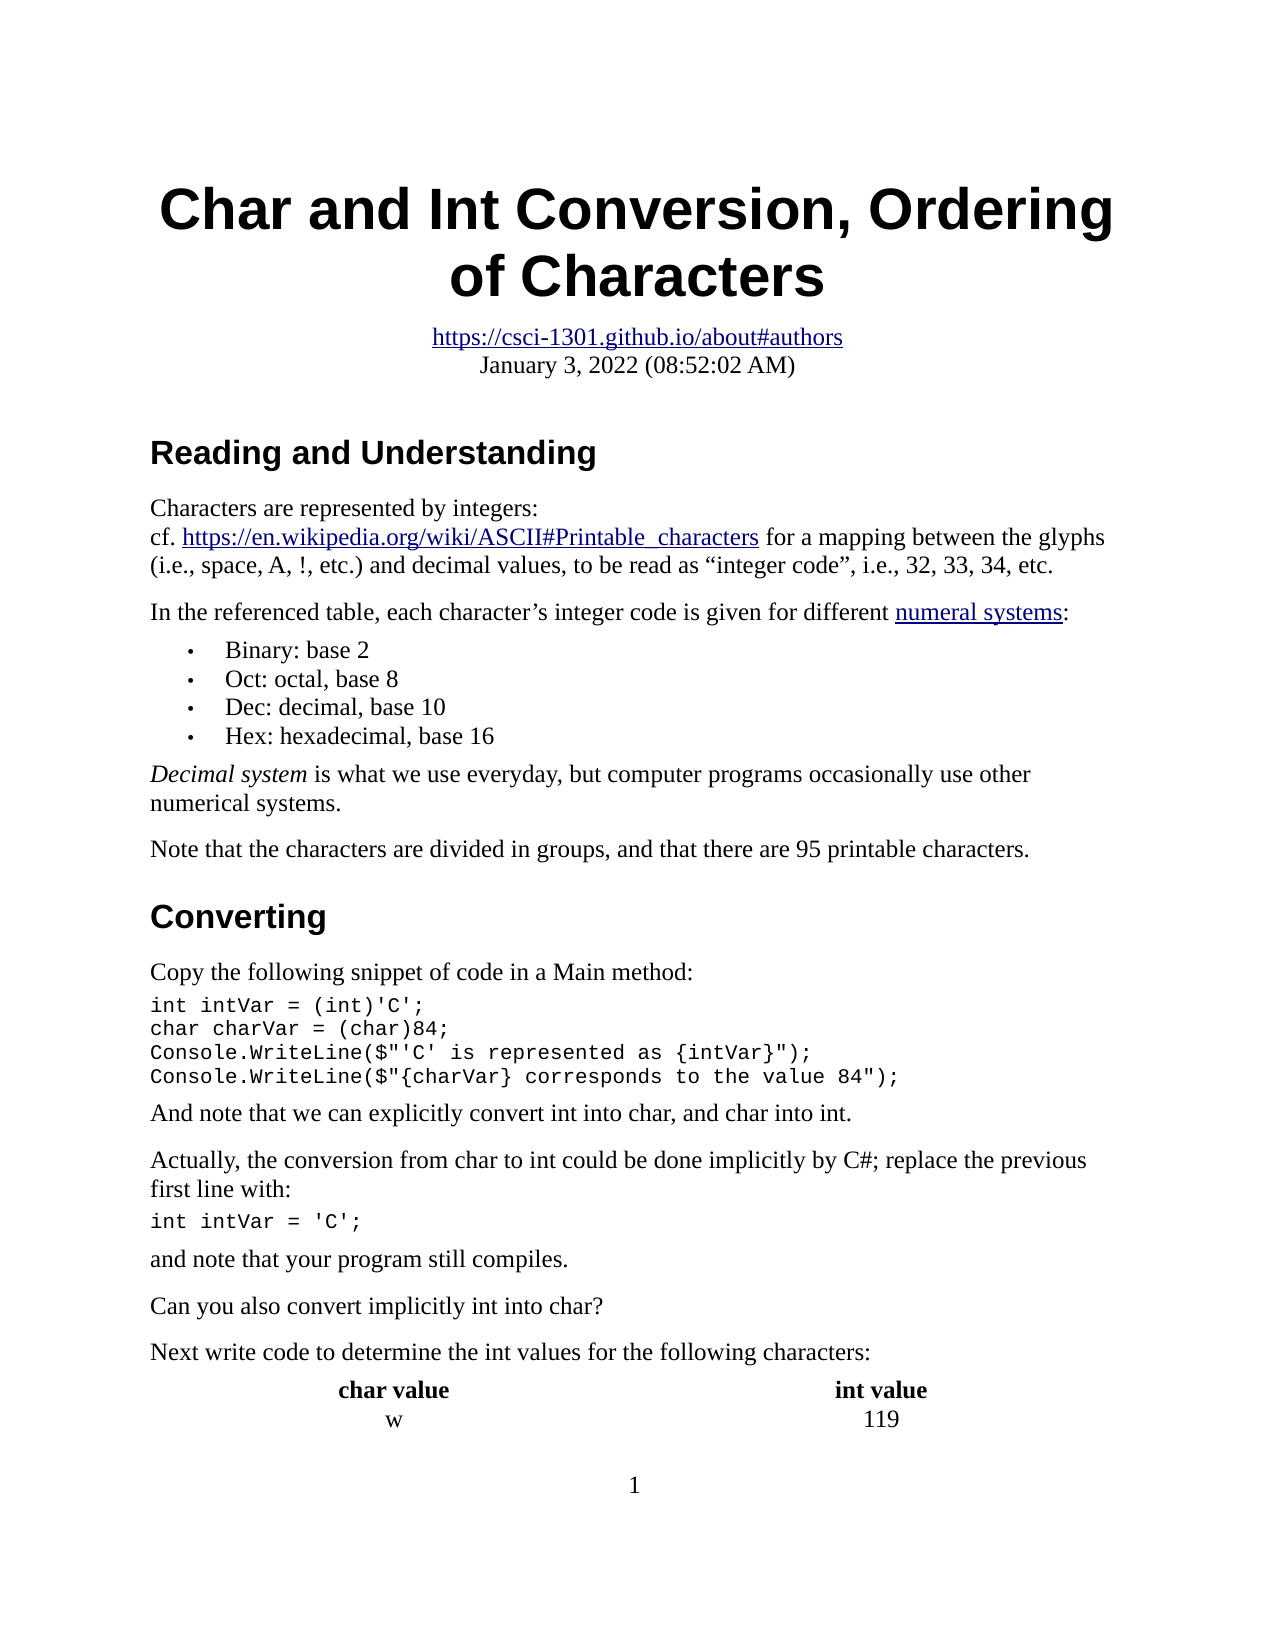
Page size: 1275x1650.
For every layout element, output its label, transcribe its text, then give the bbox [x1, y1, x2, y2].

text Console.WriteLine($"'C' is represented as {intVar}"); [150, 1042, 1125, 1066]
subtitle Reading and Understanding [150, 433, 1125, 472]
table_header int value [638, 1375, 1125, 1404]
subtitle Converting [150, 897, 1125, 936]
text January 3, 2022 (08:52:02 AM) [150, 350, 1125, 379]
text and note that your program still compiles. [150, 1244, 1125, 1273]
text Console.WriteLine($"{charVar} corresponds to the value 84"); [150, 1066, 1125, 1089]
title Char and Int Conversion, Ordering of Characters [150, 175, 1125, 309]
text Copy the following snippet of code in a Main method: [150, 957, 1125, 986]
list Dec: decimal, base 10 [187, 692, 1125, 721]
text In the referenced table, each character’s integer code is given for different numeral systems: [150, 597, 1125, 626]
text Next write code to determine the int values for the following characters: [150, 1337, 1125, 1366]
text Characters are represented by integers: cf. https://en.wikipedia.org/wiki/ASCII#Printable_characters for a mapping between the glyphs (i.e., space, A, !, etc.) and decimal values, to be read as “integer code”, i.e., 32, 33, 34, etc. [150, 493, 1125, 579]
text Note that the characters are divided in groups, and that there are 95 printable characters. [150, 834, 1125, 863]
table_cell w [150, 1404, 637, 1433]
text Decimal system is what we use everyday, but computer programs occasionally use other numerical systems. [150, 759, 1125, 816]
table_cell 119 [638, 1404, 1125, 1433]
text And note that we can explicitly convert int into char, and char into int. [150, 1098, 1125, 1127]
text Actually, the conversion from char to int could be done implicitly by C#; replace the previous first line with: [150, 1145, 1125, 1202]
text int intVar = 'C'; [150, 1211, 1125, 1235]
text https://csci-1301.github.io/about#authors [150, 322, 1125, 350]
list Binary: base 2 [187, 635, 1125, 664]
table_header char value [150, 1375, 637, 1404]
text Can you also convert implicitly int into char? [150, 1291, 1125, 1319]
text int intVar = (int)'C'; [150, 995, 1125, 1018]
list Hex: hexadecimal, base 16 [187, 721, 1125, 750]
text char charVar = (char)84; [150, 1018, 1125, 1042]
list Oct: octal, base 8 [187, 664, 1125, 692]
